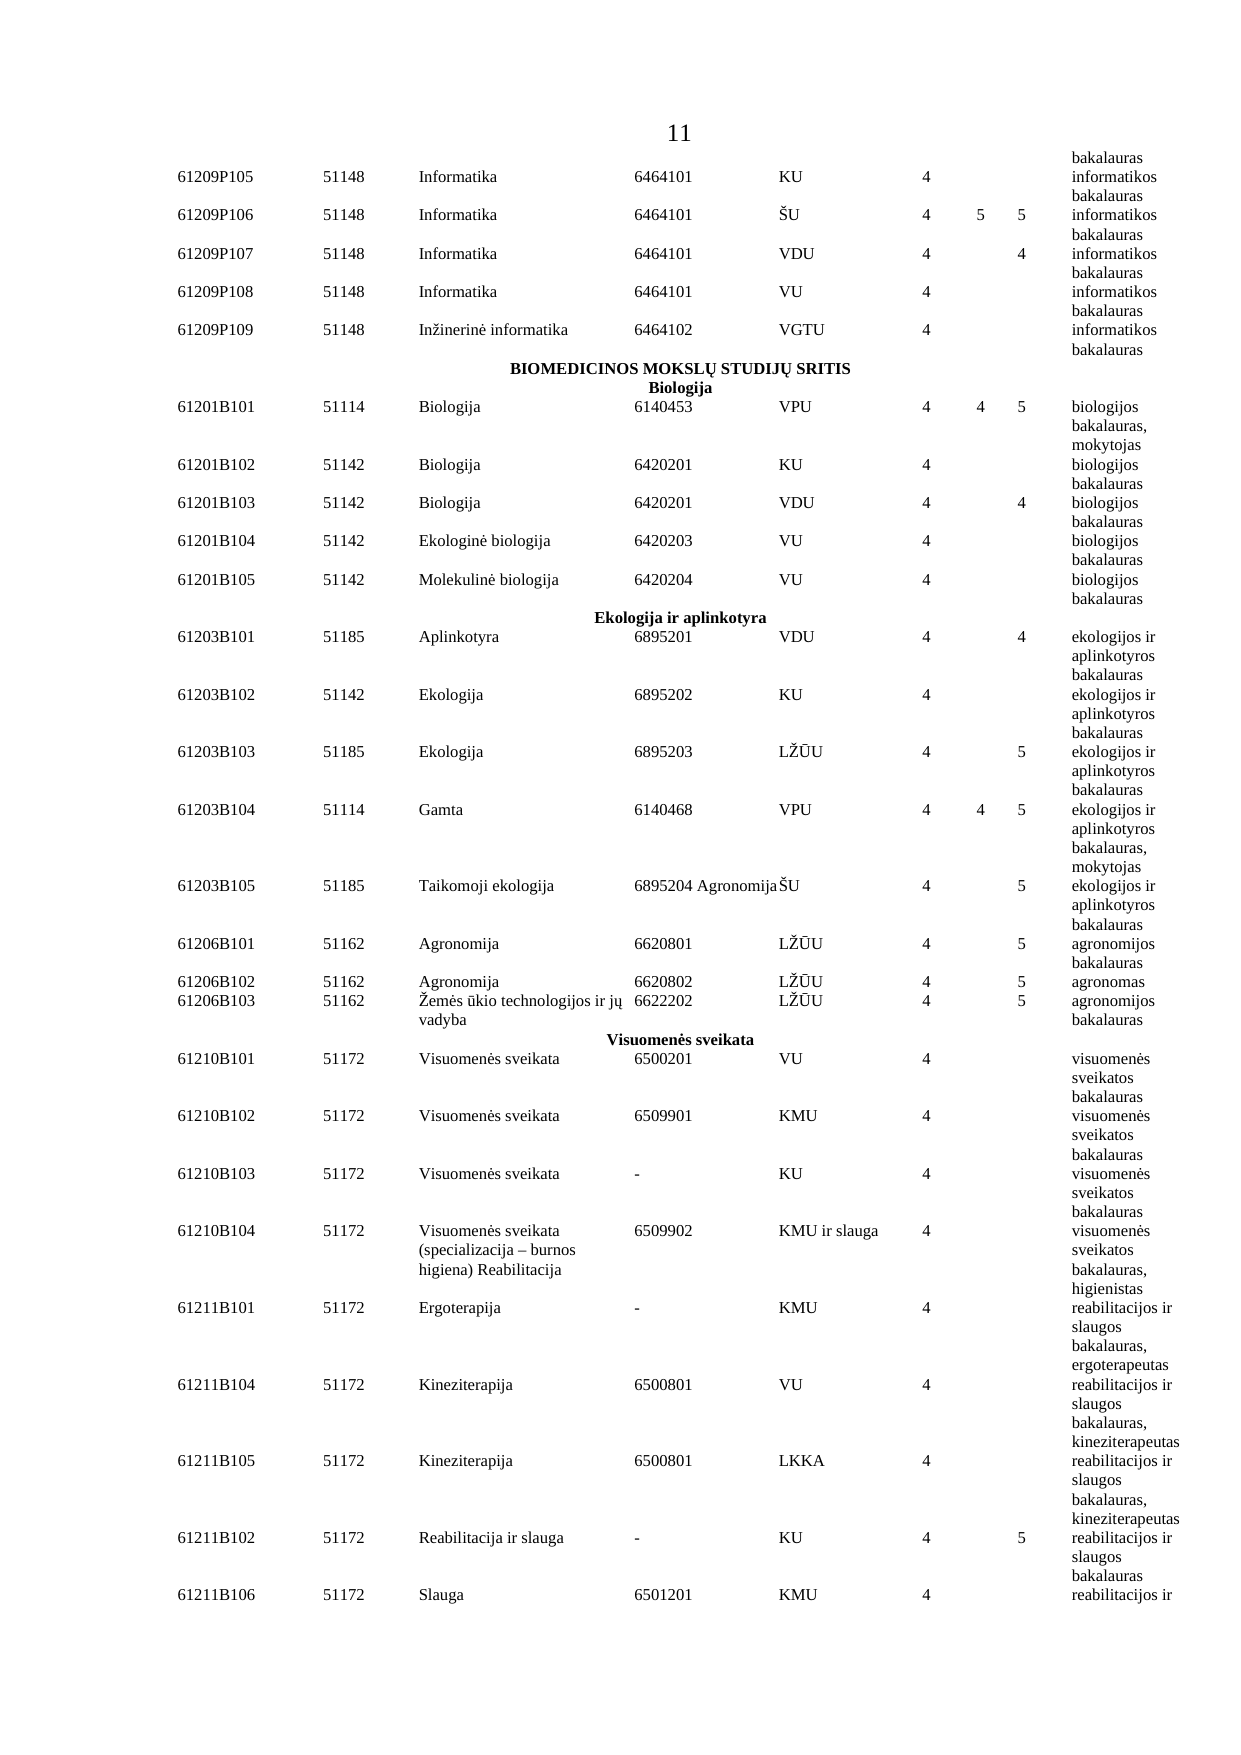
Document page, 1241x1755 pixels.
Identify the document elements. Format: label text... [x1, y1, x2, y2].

table_cell VU [779, 531, 922, 569]
table_cell KMU [779, 1106, 922, 1163]
table_cell 51172 [323, 1049, 418, 1106]
table_cell KMU [779, 1298, 922, 1374]
table_cell [1017, 320, 1072, 358]
table_cell [1017, 684, 1072, 742]
table_cell 6622202 [634, 991, 778, 1029]
table_cell VU [779, 1374, 922, 1451]
table_cell 4 [922, 205, 976, 243]
table_cell 51172 [323, 1585, 418, 1604]
table_cell 61206B101 [177, 934, 323, 972]
table_cell [976, 167, 1017, 205]
table_cell 61201B105 [177, 569, 323, 608]
table_cell 4 [922, 876, 976, 933]
table_cell [976, 531, 1017, 569]
table_cell 4 [922, 1049, 976, 1106]
table_cell 6464102 [634, 320, 778, 358]
table_cell 51185 [323, 627, 418, 684]
table_cell Gamta [419, 799, 634, 876]
table_cell 6500801 [634, 1451, 778, 1528]
table_cell visuomenės sveikatos bakalauras [1072, 1049, 1183, 1106]
table_cell [1017, 1298, 1072, 1374]
table_cell VGTU [779, 320, 922, 358]
table_cell 51172 [323, 1528, 418, 1585]
table_cell reabilitacijos ir slaugos bakalauras, ergoterapeutas [1072, 1298, 1183, 1374]
table_cell 6420201 [634, 493, 778, 531]
table_cell [976, 320, 1017, 358]
table_cell 51148 [323, 167, 418, 205]
table_cell Informatika [419, 205, 634, 243]
table_cell 51185 [323, 742, 418, 799]
table_cell biologijos bakalauras [1072, 493, 1183, 531]
table_cell Agronomija [419, 934, 634, 972]
table_cell reabilitacijos ir [1072, 1585, 1183, 1604]
table_cell ŠU [779, 876, 922, 933]
table_cell informatikos bakalauras [1072, 205, 1183, 243]
table_cell KU [779, 1164, 922, 1221]
table_cell Molekulinė biologija [419, 569, 634, 608]
table_cell Biologija [419, 454, 634, 493]
table_cell 51114 [323, 397, 418, 454]
table_cell 4 [922, 972, 976, 991]
table_cell 61209P105 [177, 167, 323, 205]
table_cell 4 [922, 167, 976, 205]
table_cell [976, 684, 1017, 742]
table_cell 61203B102 [177, 684, 323, 742]
table_cell [323, 148, 418, 167]
table_cell 6895204 Agronomija [634, 876, 778, 933]
table_cell [976, 876, 1017, 933]
table_cell 6464101 [634, 244, 778, 282]
table_cell 6620802 [634, 972, 778, 991]
table_cell 61201B104 [177, 531, 323, 569]
table_cell 61209P109 [177, 320, 323, 358]
table_cell VDU [779, 627, 922, 684]
table_cell VDU [779, 493, 922, 531]
table_cell 51142 [323, 454, 418, 493]
table_cell 61206B103 [177, 991, 323, 1029]
table_cell 51148 [323, 282, 418, 320]
table_cell BIOMEDICINOS MOKSLŲ STUDIJŲ SRITIS [177, 359, 1183, 378]
table_cell [1017, 1585, 1072, 1604]
table_cell 51142 [323, 684, 418, 742]
table_cell 61209P108 [177, 282, 323, 320]
table_cell 6464101 [634, 282, 778, 320]
table_cell 61210B101 [177, 1049, 323, 1106]
table_cell [1017, 167, 1072, 205]
table_cell 5 [976, 205, 1017, 243]
table_cell KU [779, 167, 922, 205]
table_cell ekologijos ir aplinkotyros bakalauras [1072, 627, 1183, 684]
table_cell KU [779, 1528, 922, 1585]
table_cell biologijos bakalauras [1072, 569, 1183, 608]
table_cell agronomas [1072, 972, 1183, 991]
table_cell 51142 [323, 531, 418, 569]
table_cell 5 [1017, 876, 1072, 933]
table_cell 4 [922, 1298, 976, 1374]
table_cell [1017, 1049, 1072, 1106]
table_cell 61203B104 [177, 799, 323, 876]
table_cell 51162 [323, 972, 418, 991]
table_cell 61209P106 [177, 205, 323, 243]
table_cell Visuomenės sveikata [419, 1106, 634, 1163]
table_cell 61211B105 [177, 1451, 323, 1528]
table_cell [1017, 282, 1072, 320]
table_cell [1017, 454, 1072, 493]
table_cell 4 [922, 1585, 976, 1604]
table_cell [976, 1451, 1017, 1528]
table_cell ekologijos ir aplinkotyros bakalauras [1072, 876, 1183, 933]
table_cell 4 [922, 282, 976, 320]
table_cell 4 [922, 627, 976, 684]
table_cell 61211B102 [177, 1528, 323, 1585]
table_cell 61201B102 [177, 454, 323, 493]
table_cell informatikos bakalauras [1072, 244, 1183, 282]
table_cell [976, 1298, 1017, 1374]
table_cell [1017, 1106, 1072, 1163]
table_cell 51162 [323, 991, 418, 1029]
table_cell [976, 991, 1017, 1029]
table_cell Visuomenės sveikata [419, 1049, 634, 1106]
table_cell [1017, 1221, 1072, 1298]
table_cell 51142 [323, 569, 418, 608]
table_cell 5 [1017, 799, 1072, 876]
table_cell informatikos bakalauras [1072, 167, 1183, 205]
table_cell ekologijos ir aplinkotyros bakalauras [1072, 742, 1183, 799]
table_cell [1017, 531, 1072, 569]
table_cell 51148 [323, 205, 418, 243]
table_cell Biologija [419, 493, 634, 531]
table_cell 61203B101 [177, 627, 323, 684]
table_cell VPU [779, 799, 922, 876]
table_cell 51162 [323, 934, 418, 972]
table_cell 6895202 [634, 684, 778, 742]
table_cell Visuomenės sveikata [177, 1029, 1183, 1048]
table_cell [976, 1221, 1017, 1298]
table_cell Informatika [419, 282, 634, 320]
table_cell agronomijos bakalauras [1072, 934, 1183, 972]
table_cell 6509902 [634, 1221, 778, 1298]
table_cell 51172 [323, 1164, 418, 1221]
table_cell 61203B103 [177, 742, 323, 799]
table_cell 6464101 [634, 167, 778, 205]
table_cell ekologijos ir aplinkotyros bakalauras [1072, 684, 1183, 742]
table_cell 4 [1017, 244, 1072, 282]
table_cell [976, 627, 1017, 684]
table_cell [1017, 148, 1072, 167]
table_cell 61210B104 [177, 1221, 323, 1298]
table_cell [976, 569, 1017, 608]
table_cell 61211B106 [177, 1585, 323, 1604]
table_cell VU [779, 1049, 922, 1106]
table_cell [1017, 1374, 1072, 1451]
table_cell 4 [976, 397, 1017, 454]
table_cell 5 [1017, 397, 1072, 454]
table_cell 6895201 [634, 627, 778, 684]
table_cell 51172 [323, 1106, 418, 1163]
table_cell [976, 244, 1017, 282]
table_cell [976, 742, 1017, 799]
table_cell biologijos bakalauras [1072, 454, 1183, 493]
table_cell 4 [922, 397, 976, 454]
table_cell biologijos bakalauras [1072, 531, 1183, 569]
table_cell 4 [922, 1451, 976, 1528]
table_cell 4 [922, 493, 976, 531]
table_cell LŽŪU [779, 742, 922, 799]
table_cell Aplinkotyra [419, 627, 634, 684]
table_cell reabilitacijos ir slaugos bakalauras [1072, 1528, 1183, 1585]
table_cell 51172 [323, 1451, 418, 1528]
table_cell KMU [779, 1585, 922, 1604]
table_cell KU [779, 454, 922, 493]
table_cell [976, 282, 1017, 320]
table_cell [634, 148, 778, 167]
table_cell 51172 [323, 1221, 418, 1298]
table_cell [976, 1374, 1017, 1451]
table_cell [1017, 1164, 1072, 1221]
table_cell VU [779, 282, 922, 320]
table_cell 61211B104 [177, 1374, 323, 1451]
table_cell 4 [976, 799, 1017, 876]
table_cell KU [779, 684, 922, 742]
table_cell 6420201 [634, 454, 778, 493]
table_cell 6500801 [634, 1374, 778, 1451]
table_cell 6420203 [634, 531, 778, 569]
table_cell 61210B102 [177, 1106, 323, 1163]
table_cell 5 [1017, 991, 1072, 1029]
table_cell 4 [922, 799, 976, 876]
table_cell [976, 1528, 1017, 1585]
table_cell [922, 148, 976, 167]
table_cell Kineziterapija [419, 1374, 634, 1451]
table_cell [1017, 569, 1072, 608]
table_cell visuomenės sveikatos bakalauras, higienistas [1072, 1221, 1183, 1298]
table_cell Informatika [419, 167, 634, 205]
table_cell 6620801 [634, 934, 778, 972]
table_cell LŽŪU [779, 972, 922, 991]
table_cell 5 [1017, 742, 1072, 799]
table_cell Ekologija [419, 742, 634, 799]
table_cell reabilitacijos ir slaugos bakalauras, kineziterapeutas [1072, 1451, 1183, 1528]
table_cell 4 [922, 531, 976, 569]
table_cell reabilitacijos ir slaugos bakalauras, kineziterapeutas [1072, 1374, 1183, 1451]
table_cell Reabilitacija ir slauga [419, 1528, 634, 1585]
table_cell agronomijos bakalauras [1072, 991, 1183, 1029]
table_cell 51172 [323, 1298, 418, 1374]
table_cell VPU [779, 397, 922, 454]
table_cell 4 [922, 1164, 976, 1221]
table_cell [976, 934, 1017, 972]
table_cell [976, 1164, 1017, 1221]
table_cell 51148 [323, 244, 418, 282]
table_cell 51172 [323, 1374, 418, 1451]
table_cell [976, 1585, 1017, 1604]
table_cell 4 [922, 991, 976, 1029]
table_cell Ekologinė biologija [419, 531, 634, 569]
table_cell [976, 493, 1017, 531]
table_cell [779, 148, 922, 167]
table_cell 5 [1017, 972, 1072, 991]
table_cell 4 [1017, 493, 1072, 531]
table_cell 51185 [323, 876, 418, 933]
table_cell Inžinerinė informatika [419, 320, 634, 358]
table_cell 6140453 [634, 397, 778, 454]
table_cell 61201B101 [177, 397, 323, 454]
table_cell Taikomoji ekologija [419, 876, 634, 933]
table_cell LKKA [779, 1451, 922, 1528]
table_cell 6464101 [634, 205, 778, 243]
table_cell - [634, 1164, 778, 1221]
table_cell 61210B103 [177, 1164, 323, 1221]
table_cell 61203B105 [177, 876, 323, 933]
table_cell LŽŪU [779, 991, 922, 1029]
table_cell 4 [922, 684, 976, 742]
table_cell KMU ir slauga [779, 1221, 922, 1298]
table_cell VU [779, 569, 922, 608]
table_cell 4 [922, 569, 976, 608]
table_cell 61211B101 [177, 1298, 323, 1374]
table_cell - [634, 1528, 778, 1585]
table_cell [976, 972, 1017, 991]
table_cell 6501201 [634, 1585, 778, 1604]
table_cell 6140468 [634, 799, 778, 876]
table_cell Biologija [419, 397, 634, 454]
table_cell visuomenės sveikatos bakalauras [1072, 1106, 1183, 1163]
table_cell 4 [922, 1221, 976, 1298]
table_cell Slauga [419, 1585, 634, 1604]
table_cell 6500201 [634, 1049, 778, 1106]
table_cell 4 [922, 742, 976, 799]
table_cell 5 [1017, 934, 1072, 972]
table_cell [976, 1049, 1017, 1106]
table_cell LŽŪU [779, 934, 922, 972]
table_cell 5 [1017, 205, 1072, 243]
table_cell 4 [1017, 627, 1072, 684]
table_cell [419, 148, 634, 167]
table_cell 4 [922, 934, 976, 972]
table_cell ekologijos ir aplinkotyros bakalauras, mokytojas [1072, 799, 1183, 876]
table_cell 51114 [323, 799, 418, 876]
table_cell informatikos bakalauras [1072, 320, 1183, 358]
table_cell - [634, 1298, 778, 1374]
table_cell 4 [922, 454, 976, 493]
table_cell Agronomija [419, 972, 634, 991]
table_cell 4 [922, 320, 976, 358]
table_cell 51142 [323, 493, 418, 531]
table_cell ŠU [779, 205, 922, 243]
table_cell 4 [922, 1528, 976, 1585]
table_cell Žemės ūkio technologijos ir jų vadyba [419, 991, 634, 1029]
table_cell 61209P107 [177, 244, 323, 282]
table_cell Ekologija [419, 684, 634, 742]
table_cell Ekologija ir aplinkotyra [177, 608, 1183, 627]
table_cell [976, 1106, 1017, 1163]
table_cell Informatika [419, 244, 634, 282]
table_cell 6895203 [634, 742, 778, 799]
table_cell [1017, 1451, 1072, 1528]
table_cell bakalauras [1072, 148, 1183, 167]
table_cell Ergoterapija [419, 1298, 634, 1374]
table_cell visuomenės sveikatos bakalauras [1072, 1164, 1183, 1221]
table_cell VDU [779, 244, 922, 282]
table_cell 4 [922, 1374, 976, 1451]
table_cell [177, 148, 323, 167]
table_cell 5 [1017, 1528, 1072, 1585]
table_cell 6509901 [634, 1106, 778, 1163]
table_cell 61206B102 [177, 972, 323, 991]
table_cell Visuomenės sveikata [419, 1164, 634, 1221]
table_cell 4 [922, 1106, 976, 1163]
table_cell 6420204 [634, 569, 778, 608]
table_cell 4 [922, 244, 976, 282]
table_cell informatikos bakalauras [1072, 282, 1183, 320]
table_cell biologijos bakalauras, mokytojas [1072, 397, 1183, 454]
table_cell [976, 148, 1017, 167]
table_cell Kineziterapija [419, 1451, 634, 1528]
table_cell Visuomenės sveikata (specializacija – burnos higiena) Reabilitacija [419, 1221, 634, 1298]
table_cell Biologija [177, 378, 1183, 397]
table_cell 61201B103 [177, 493, 323, 531]
table_cell 51148 [323, 320, 418, 358]
table_cell [976, 454, 1017, 493]
